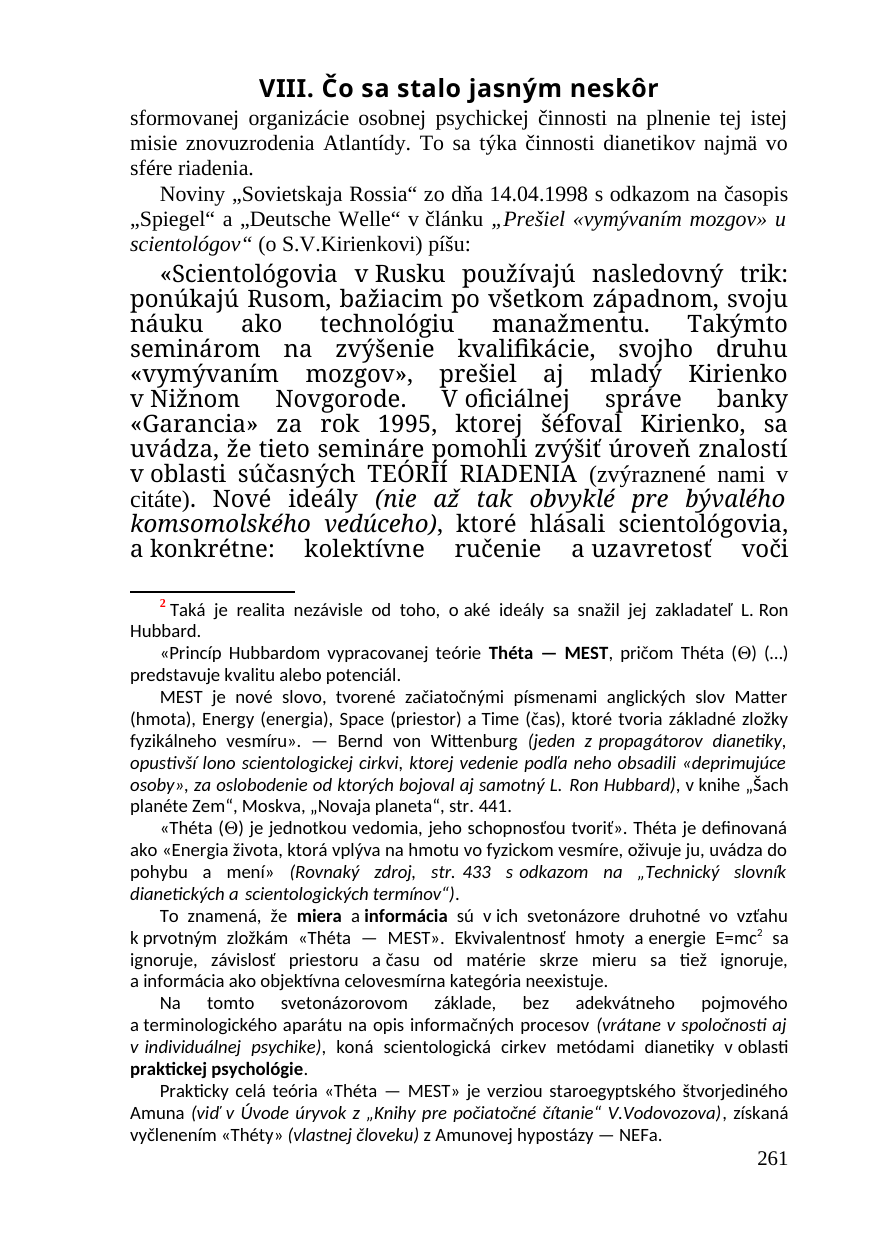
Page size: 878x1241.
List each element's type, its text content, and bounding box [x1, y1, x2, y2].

text MEST je nové slovo, tvorené začiatočnými písmenami anglických slov Matter (hmota), Energy (energia), Space (priestor) a Time (čas), ktoré tvoria základné zložky fyzikálneho vesmíru». — Bernd von Wittenburg (jeden z propagátorov dianetiky, opustivší lono scientologickej cirkvi, ktorej vedenie podľa neho obsadili «deprimujúce osoby», za oslobodenie od ktorých bojoval aj samotný L. Ron Hubbard), v knihe „Šach planéte Zem“, Moskva, „Novaja planeta“, str. 441. [130, 686, 788, 817]
text «Princíp Hubbardom vypracovanej teórie Théta — MEST, pričom Théta () (…) predstavuje kvalitu alebo potenciál. [130, 642, 788, 686]
text Prakticky celá teória «Théta — MEST» je verziou staroegyptského štvorjediného Amuna (viď v Úvode úryvok z „Knihy pre počiatočné čítanie“ V.Vodovozova), získaná vyčlenením «Théty» (vlastnej človeku) z Amunovej hypostázy — NEFa. [130, 1080, 788, 1145]
text Noviny „Sovietskaja Rossia“ zo dňa 14.04.1998 s odkazom na časopis „Spiegel“ a „Deutsche Welle“ v článku „Prešiel «vymývaním mozgov» u scientológov“ (o S.V.Kirienkovi) píšu: [130, 181, 788, 256]
text Na tomto svetonázorovom základe, bez adekvátneho pojmového a terminologického aparátu na opis informačných procesov (vrátane v spoločnosti aj v individuálnej psychike), koná scientologická cirkev metódami dianetiky v oblasti praktickej psychológie. [130, 992, 788, 1080]
text «Scientológovia v Rusku používajú nasledovný trik: ponúkajú Rusom, bažiacim po všetkom západnom, svoju náuku ako technológiu manažmentu. Takýmto seminárom na zvýšenie kvalifikácie, svojho druhu «vymývaním mozgov», prešiel aj mladý Kirienko v Nižnom Novgorode. V oficiálnej správe banky «Garancia» za rok 1995, ktorej šéfoval Kirienko, sa uvádza, že tieto semináre pomohli zvýšiť úroveň znalostí v oblasti súčasných TEÓRIÍ RIADENIA (zvýraznené nami v citáte). Nové ideály (nie až tak obvyklé pre bývalého komsomolského vedúceho), ktoré hlásali scientológovia, a konkrétne: kolektívne ručenie a uzavretosť voči [130, 262, 788, 562]
text Taká je realita nezávisle od toho, o aké ideály sa snažil jej zakladateľ L. Ron Hubbard. [130, 598, 788, 642]
text To znamená, že miera a informácia sú v ich svetonázore druhotné vo vzťahu k prvotným zložkám «Théta — MEST». Ekvivalentnosť hmoty a energie E=mc2 sa ignoruje, závislosť priestoru a času od matérie skrze mieru sa tiež ignoruje, a informácia ako objektívna celovesmírna kategória neexistuje. [130, 905, 788, 992]
text «Théta () je jednotkou vedomia, jeho schopnosťou tvoriť». Théta je definovaná ako «Energia života, ktorá vplýva na hmotu vo fyzickom vesmíre, oživuje ju, uvádza do pohybu a mení» (Rovnaký zdroj, str. 433 s odkazom na „Technický slovník dianetických a scientologických termínov“). [130, 817, 788, 905]
text sformovanej organizácie osobnej psychickej činnosti na plnenie tej istej misie znovuzrodenia Atlantídy. To sa týka činnosti dianetikov najmä vo sfére riadenia. [130, 105, 788, 181]
